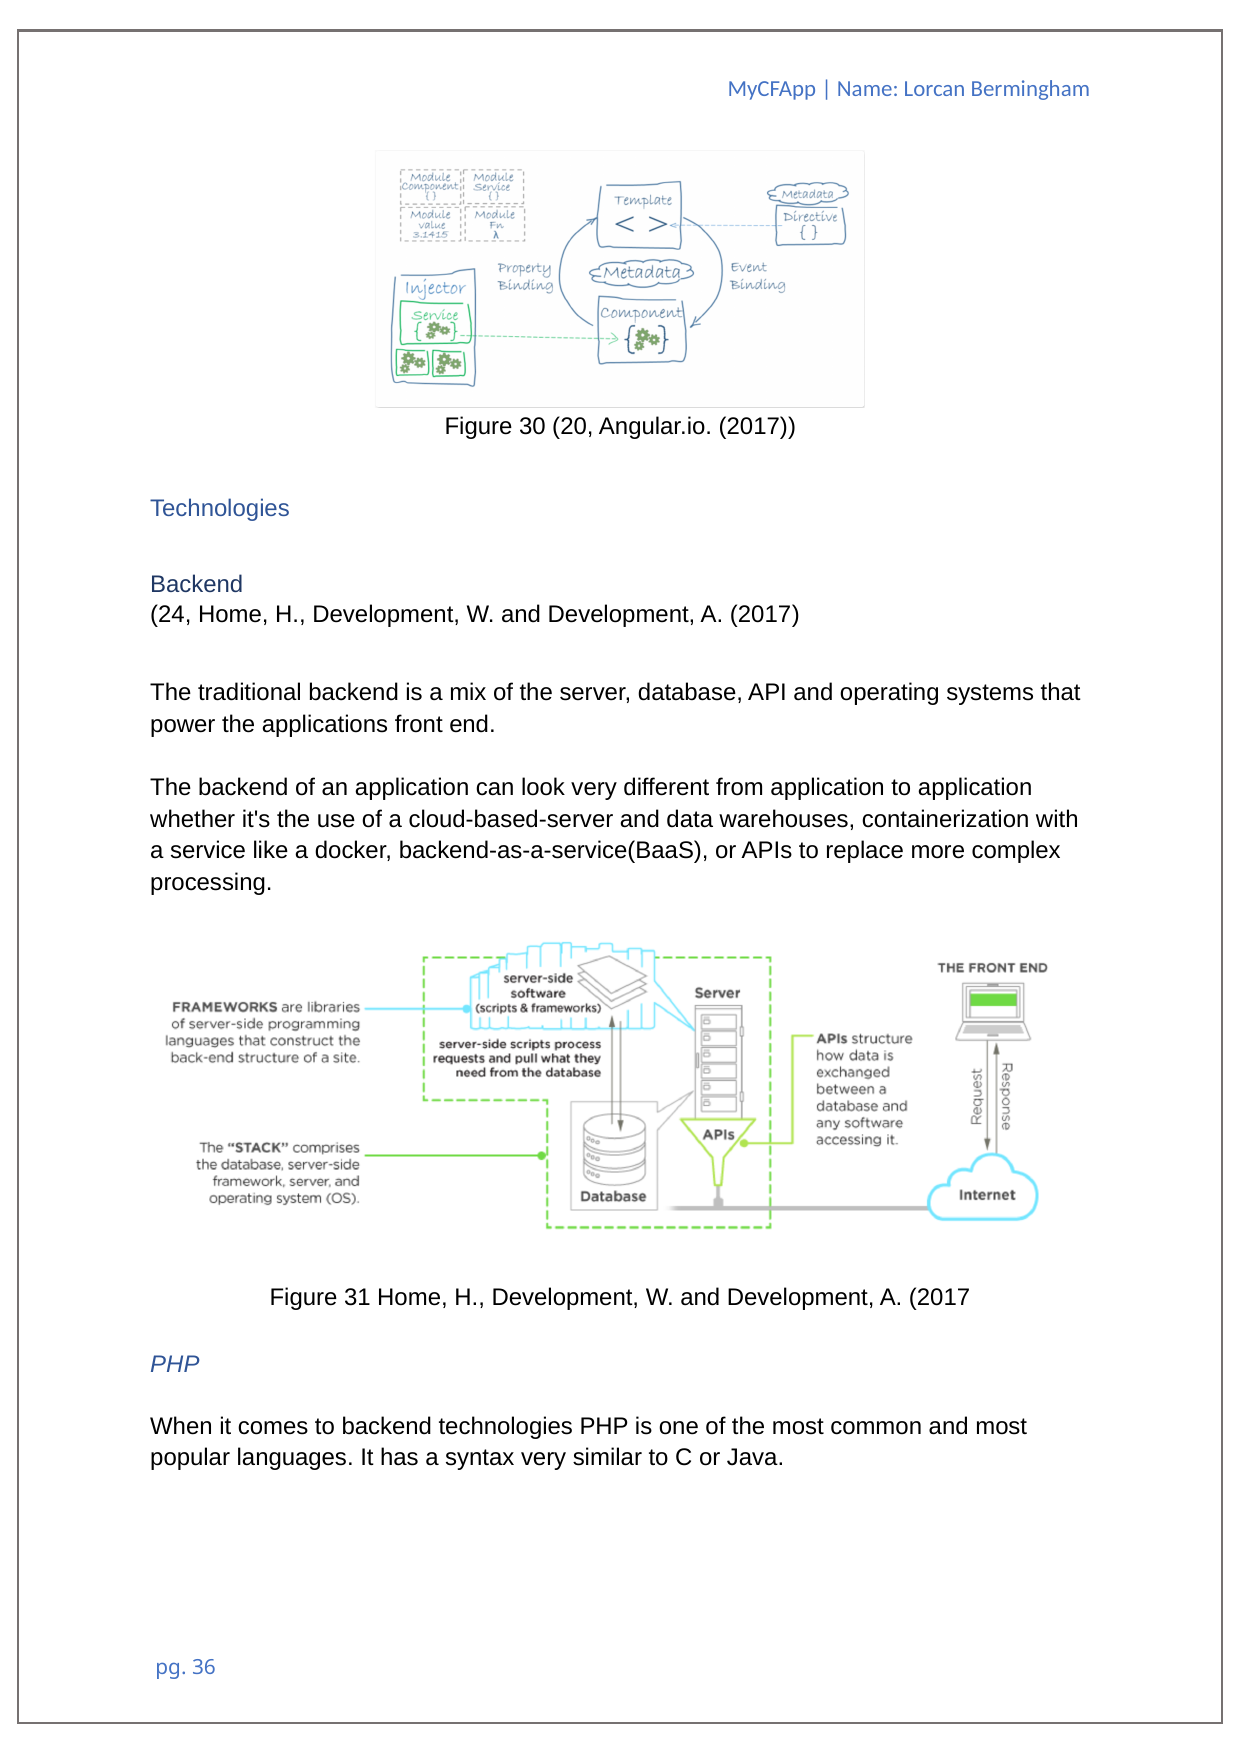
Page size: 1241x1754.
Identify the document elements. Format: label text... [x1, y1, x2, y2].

subtitle PHP [150, 1350, 1090, 1378]
text Figure 30 (20, Angular.io. (2017)) [150, 412, 1090, 439]
picture [374, 150, 865, 408]
text The traditional backend is a mix of the server, database, API and operating systems that power the applications front end. [150, 678, 1090, 737]
text Figure 31 Home, H., Development, W. and Development, A. (2017 [150, 1283, 1090, 1310]
picture [150, 931, 1093, 1247]
text When it comes to backend technologies PHP is one of the most common and most popular languages. It has a syntax very similar to C or Java. [150, 1412, 1090, 1471]
subtitle Technologies [150, 494, 1090, 522]
text (24, Home, H., Development, W. and Development, A. (2017) [150, 600, 1090, 628]
text The backend of an application can look very different from application to application whether it's the use of a cloud-based-server and data warehouses, containerization with a service like a docker, backend-as-a-service(BaaS), or APIs to replace more complex processing. [150, 773, 1090, 896]
subtitle Backend [150, 570, 1090, 598]
